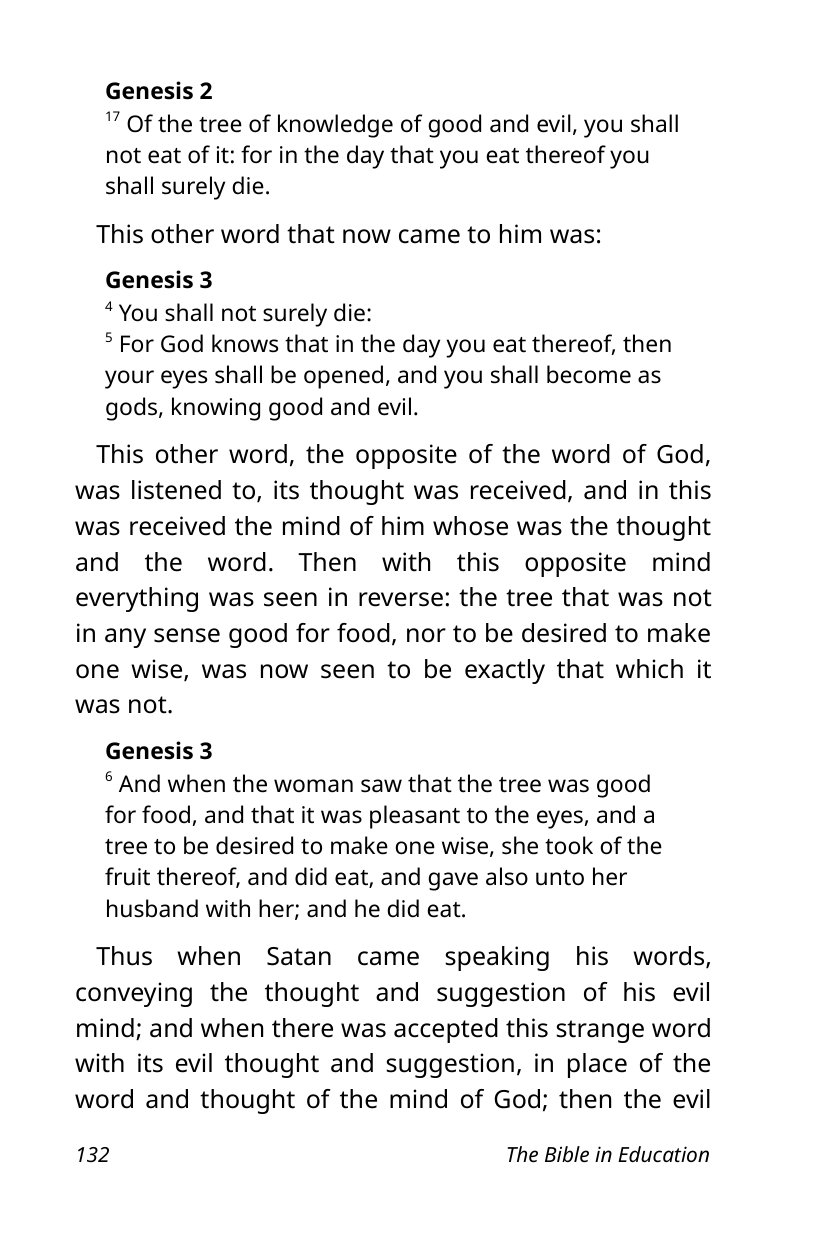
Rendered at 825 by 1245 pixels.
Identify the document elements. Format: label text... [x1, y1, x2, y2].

text This other word, the opposite of the word of God, was listened to, its thought was received, and in this was received the mind of him whose was the thought and the word. Then with this opposite mind everything was seen in reverse: the tree that was not in any sense good for food, nor to be desired to make one wise, was now seen to be exactly that which it was not. [75, 437, 712, 721]
text Genesis 2 [105, 75, 712, 106]
text 17 Of the tree of knowledge of good and evil, you shall not eat of it: for in the day that you eat thereof you shall surely die. [105, 108, 682, 201]
text 4 You shall not surely die: [105, 297, 682, 328]
text This other word that now came to him was: [75, 216, 712, 251]
text Genesis 3 [105, 264, 712, 296]
text 5 For God knows that in the day you eat thereof, then your eyes shall be opened, and you shall become as gods, knowing good and evil. [105, 328, 682, 422]
text Thus when Satan came speaking his words, conveying the thought and suggestion of his evil mind; and when there was accepted this strange word with its evil thought and suggestion, in place of the word and thought of the mind of God; then the evil [75, 939, 712, 1116]
text Genesis 3 [105, 735, 712, 766]
text 6 And when the woman saw that the tree was good for food, and that it was pleasant to the eyes, and a tree to be desired to make one wise, she took of the fruit thereof, and did eat, and gave also unto her husband with her; and he did eat. [105, 768, 682, 924]
